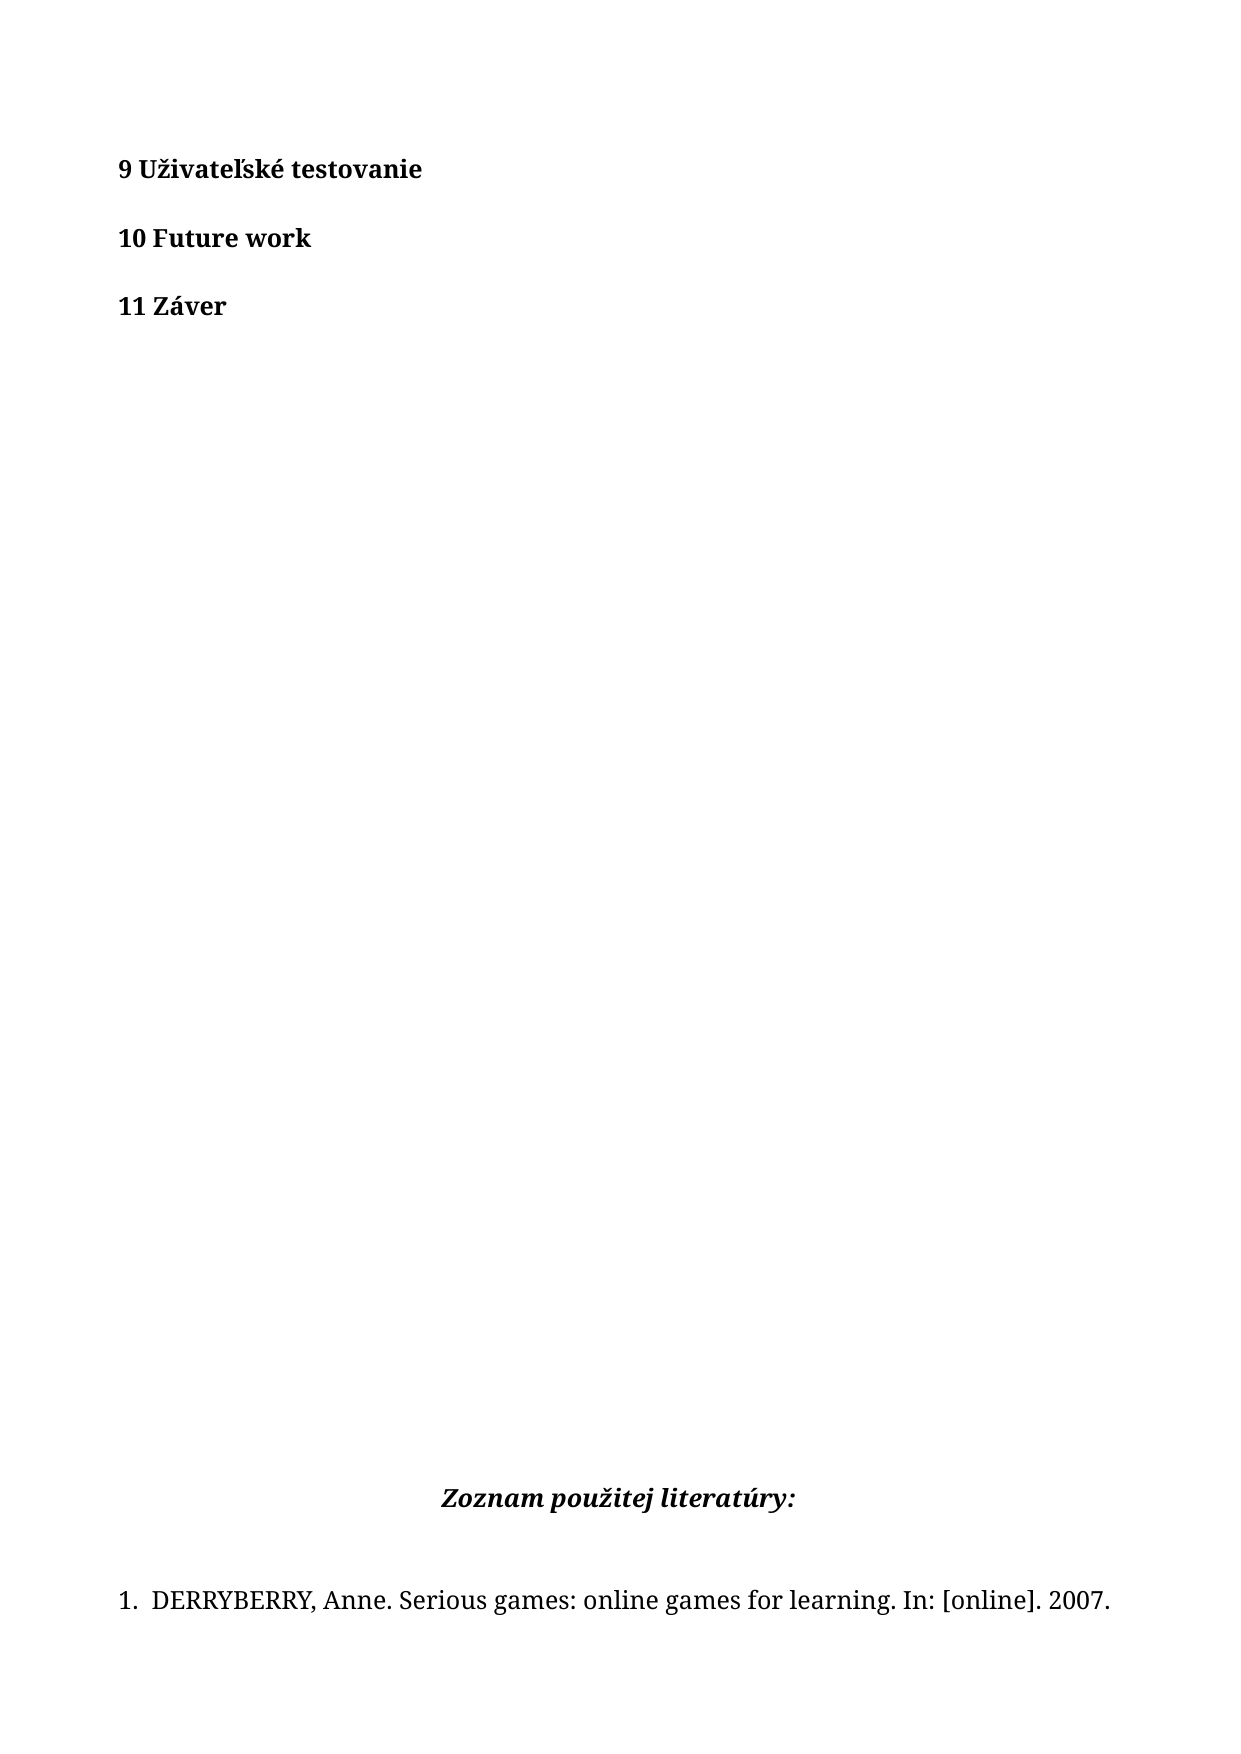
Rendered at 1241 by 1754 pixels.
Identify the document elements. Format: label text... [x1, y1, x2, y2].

text Zoznam použitej literatúry: [118, 1481, 1122, 1515]
text 11 Záver [118, 288, 1122, 322]
list 1. DERRYBERRY, Anne. Serious games: online games for learning. In: [online]. 2007. [118, 1583, 1122, 1617]
text 9 Uživateľské testovanie [118, 152, 1122, 186]
text 10 Future work [118, 220, 1122, 254]
